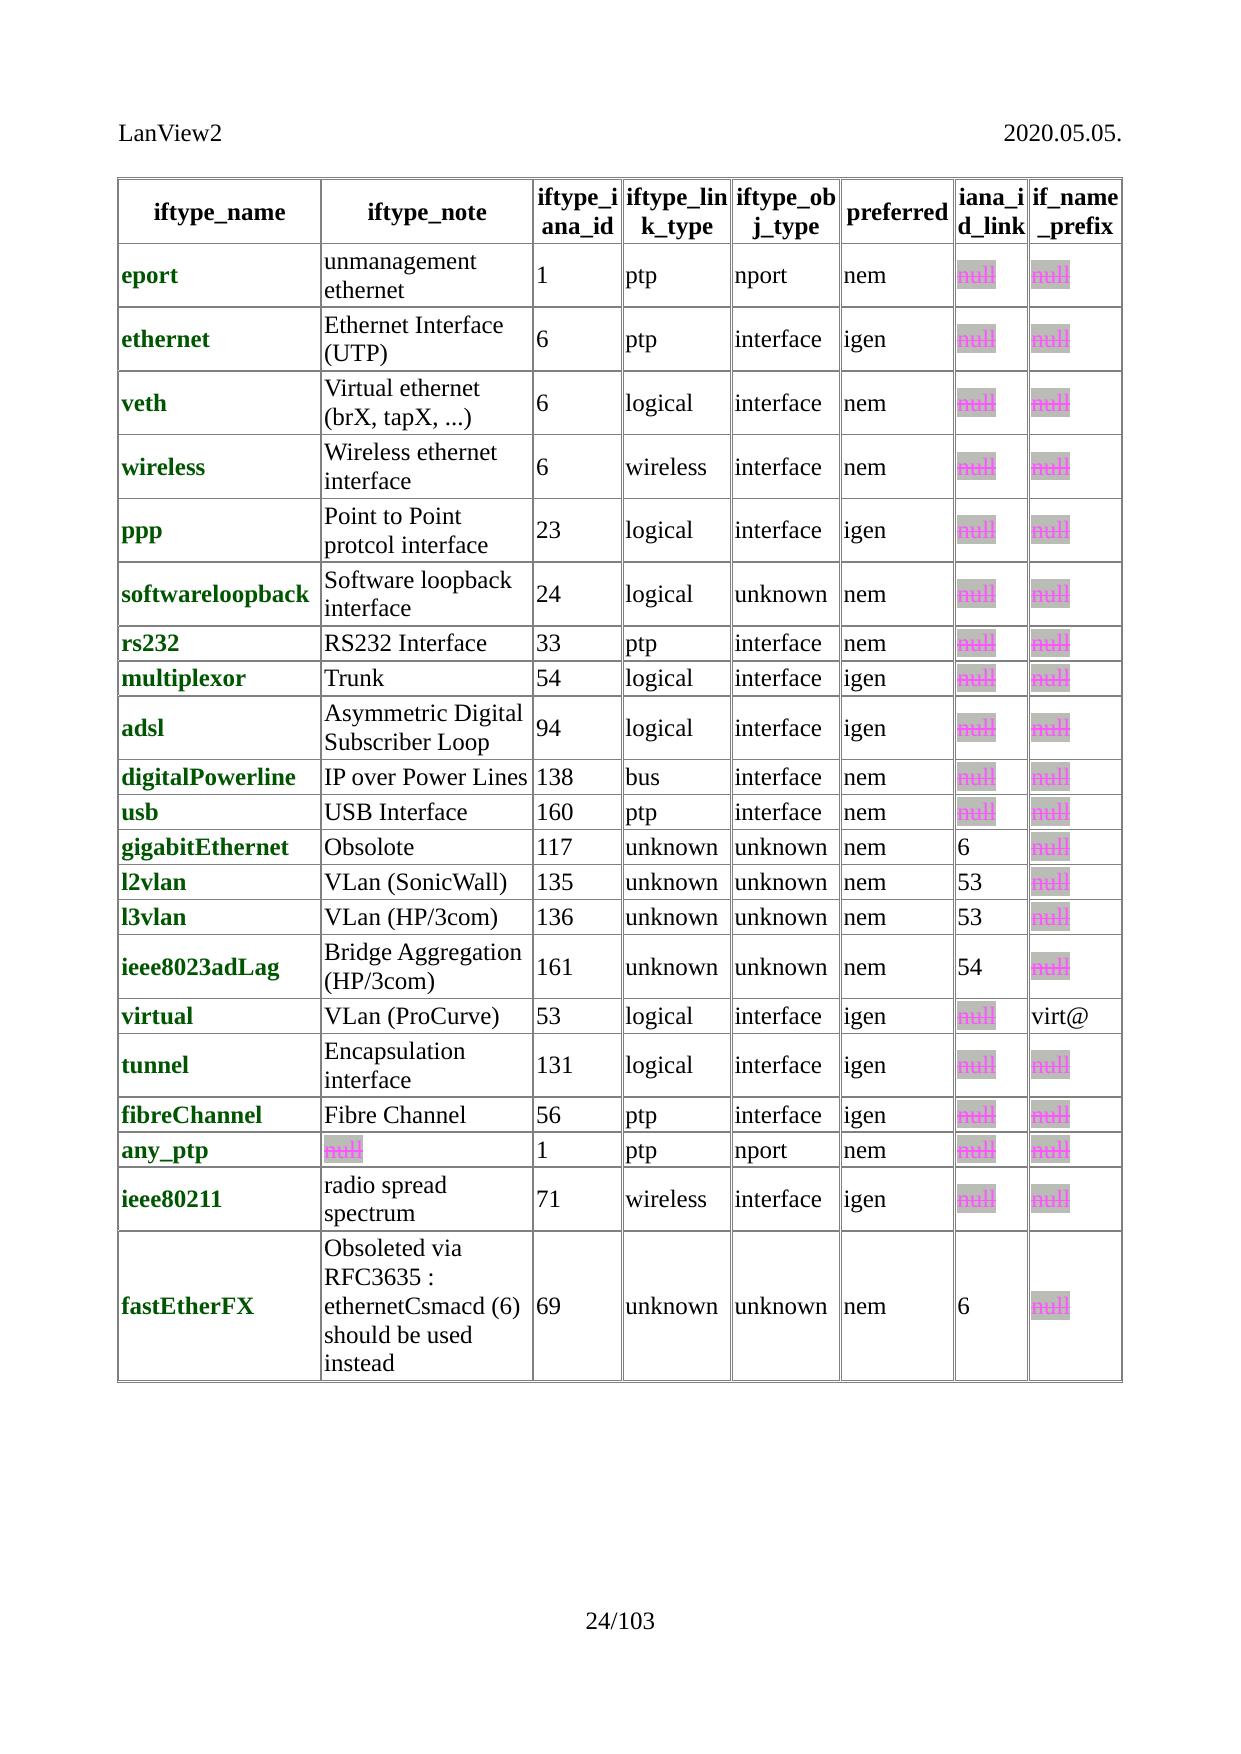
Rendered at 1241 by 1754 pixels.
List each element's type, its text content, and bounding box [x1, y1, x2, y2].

table_cell nem [842, 627, 953, 660]
table_cell null [1030, 662, 1121, 695]
table_cell null [956, 499, 1027, 561]
table_cell veth [119, 372, 320, 434]
table_cell 6 [534, 435, 621, 498]
table_cell nem [842, 760, 953, 794]
table_cell ptp [624, 627, 730, 660]
table_cell ptp [624, 1098, 730, 1131]
table_header iana_id_link [956, 180, 1027, 243]
table_cell igen [842, 1168, 953, 1230]
table_cell 33 [534, 627, 621, 660]
table_cell virtual [119, 999, 320, 1033]
table_cell igen [842, 662, 953, 695]
table_cell interface [733, 1034, 839, 1096]
table_header iftype_note [322, 180, 532, 243]
table_cell logical [624, 372, 730, 434]
table_cell 6 [534, 308, 621, 370]
table_cell null [1030, 627, 1121, 660]
table_cell null [956, 1133, 1027, 1166]
table_cell interface [733, 999, 839, 1033]
table_cell interface [733, 435, 839, 498]
table_cell null [1030, 935, 1121, 998]
table_cell null [956, 308, 1027, 370]
table_cell logical [624, 999, 730, 1033]
table_cell adsl [119, 697, 320, 759]
table_cell 160 [534, 795, 621, 829]
table_cell logical [624, 1034, 730, 1096]
table_header preferred [842, 180, 953, 243]
table_cell null [1030, 795, 1121, 829]
table_cell USB Interface [322, 795, 532, 829]
table_cell igen [842, 308, 953, 370]
table_cell 53 [956, 865, 1027, 899]
table_cell logical [624, 499, 730, 561]
table_cell igen [842, 697, 953, 759]
table_cell 53 [956, 900, 1027, 934]
table_cell null [1030, 308, 1121, 370]
table_cell ethernet [119, 308, 320, 370]
table_cell null [956, 1034, 1027, 1096]
table_cell unknown [733, 1232, 839, 1380]
table_cell any_ptp [119, 1133, 320, 1166]
table_cell null [956, 1098, 1027, 1131]
table_cell 53 [534, 999, 621, 1033]
table_cell Asymmetric Digital Subscriber Loop [322, 697, 532, 759]
table_cell radio spread spectrum [322, 1168, 532, 1230]
table_cell 54 [956, 935, 1027, 998]
table_cell Bridge Aggregation (HP/3com) [322, 935, 532, 998]
table_cell 23 [534, 499, 621, 561]
table_cell null [1030, 499, 1121, 561]
table_cell IP over Power Lines [322, 760, 532, 794]
table_cell 71 [534, 1168, 621, 1230]
table_cell 161 [534, 935, 621, 998]
table_cell unknown [733, 830, 839, 864]
table_cell digitalPowerline [119, 760, 320, 794]
table_cell igen [842, 1098, 953, 1131]
table_cell interface [733, 662, 839, 695]
table_cell null [956, 563, 1027, 625]
table_cell Fibre Channel [322, 1098, 532, 1131]
table_cell interface [733, 499, 839, 561]
table_cell l3vlan [119, 900, 320, 934]
table_cell interface [733, 760, 839, 794]
table_cell usb [119, 795, 320, 829]
table_cell nem [842, 563, 953, 625]
table_cell nem [842, 900, 953, 934]
table_cell null [1030, 865, 1121, 899]
table_cell logical [624, 697, 730, 759]
table_cell ieee80211 [119, 1168, 320, 1230]
table_cell Software loopback interface [322, 563, 532, 625]
table_cell Virtual ethernet (brX, tapX, ...) [322, 372, 532, 434]
table_cell unknown [733, 563, 839, 625]
table_cell null [956, 760, 1027, 794]
table_cell wireless [624, 435, 730, 498]
table_cell 117 [534, 830, 621, 864]
table_cell nem [842, 935, 953, 998]
table_cell ppp [119, 499, 320, 561]
table_cell gigabitEthernet [119, 830, 320, 864]
table_cell 1 [534, 1133, 621, 1166]
table_cell null [1030, 1232, 1121, 1380]
table_cell nem [842, 830, 953, 864]
table_cell interface [733, 697, 839, 759]
table_cell 131 [534, 1034, 621, 1096]
table_cell null [1030, 372, 1121, 434]
table_cell unmanagement ethernet [322, 244, 532, 306]
table_header iftype_name [119, 180, 320, 243]
table_cell null [1030, 1098, 1121, 1131]
table_cell unknown [624, 1232, 730, 1380]
table_cell unknown [624, 830, 730, 864]
table_cell igen [842, 999, 953, 1033]
table_cell unknown [624, 900, 730, 934]
table_cell rs232 [119, 627, 320, 660]
table_cell RS232 Interface [322, 627, 532, 660]
table_cell 6 [956, 1232, 1027, 1380]
table_cell null [956, 1168, 1027, 1230]
table_cell null [1030, 435, 1121, 498]
table_cell null [956, 372, 1027, 434]
table_cell Encapsulation interface [322, 1034, 532, 1096]
table_cell 94 [534, 697, 621, 759]
table_cell null [956, 795, 1027, 829]
table_cell l2vlan [119, 865, 320, 899]
table_cell ptp [624, 244, 730, 306]
table_cell fibreChannel [119, 1098, 320, 1131]
table_cell null [956, 999, 1027, 1033]
table_cell VLan (ProCurve) [322, 999, 532, 1033]
table_cell null [1030, 1034, 1121, 1096]
table_cell 69 [534, 1232, 621, 1380]
table_cell nem [842, 865, 953, 899]
table_cell null [956, 662, 1027, 695]
table_cell 24 [534, 563, 621, 625]
table_cell ptp [624, 308, 730, 370]
table_cell logical [624, 563, 730, 625]
table_cell multiplexor [119, 662, 320, 695]
table_cell interface [733, 627, 839, 660]
table_cell igen [842, 1034, 953, 1096]
table_cell interface [733, 1168, 839, 1230]
table_cell unknown [733, 900, 839, 934]
table_cell 135 [534, 865, 621, 899]
table_cell tunnel [119, 1034, 320, 1096]
table_cell 6 [534, 372, 621, 434]
table_header iftype_obj_type [733, 180, 839, 243]
table_cell null [1030, 1133, 1121, 1166]
table_cell null [1030, 563, 1121, 625]
table_cell ieee8023adLag [119, 935, 320, 998]
table_header iftype_link_type [624, 180, 730, 243]
table_cell interface [733, 372, 839, 434]
table_cell nem [842, 795, 953, 829]
table_cell unknown [733, 865, 839, 899]
table_header if_name_prefix [1030, 180, 1121, 243]
table_cell Obsolote [322, 830, 532, 864]
table_cell null [1030, 1168, 1121, 1230]
table_cell null [1030, 900, 1121, 934]
table_cell softwareloopback [119, 563, 320, 625]
table_cell VLan (HP/3com) [322, 900, 532, 934]
table_cell nem [842, 244, 953, 306]
table_cell 56 [534, 1098, 621, 1131]
table_cell nem [842, 435, 953, 498]
table_cell virt@ [1030, 999, 1121, 1033]
table_cell null [322, 1133, 532, 1166]
table_cell wireless [119, 435, 320, 498]
table_cell unknown [624, 865, 730, 899]
table_cell bus [624, 760, 730, 794]
table_cell Ethernet Interface (UTP) [322, 308, 532, 370]
table_cell VLan (SonicWall) [322, 865, 532, 899]
table_cell Point to Point protcol interface [322, 499, 532, 561]
table_cell fastEtherFX [119, 1232, 320, 1380]
table_cell logical [624, 662, 730, 695]
table_cell wireless [624, 1168, 730, 1230]
table_cell eport [119, 244, 320, 306]
table_cell 136 [534, 900, 621, 934]
table_header iftype_iana_id [534, 180, 621, 243]
table_cell null [1030, 760, 1121, 794]
table_cell nem [842, 1133, 953, 1166]
table_cell ptp [624, 795, 730, 829]
table_cell null [956, 697, 1027, 759]
table_cell ptp [624, 1133, 730, 1166]
table_cell Obsoleted via RFC3635 : ethernetCsmacd (6) should be used instead [322, 1232, 532, 1380]
table_cell 6 [956, 830, 1027, 864]
table_cell nem [842, 1232, 953, 1380]
table_cell null [1030, 697, 1121, 759]
table_cell igen [842, 499, 953, 561]
table_cell 138 [534, 760, 621, 794]
table_cell nem [842, 372, 953, 434]
table_cell 1 [534, 244, 621, 306]
table_cell null [956, 435, 1027, 498]
table_cell Wireless ethernet interface [322, 435, 532, 498]
table_cell null [956, 627, 1027, 660]
table_cell 54 [534, 662, 621, 695]
table_cell nport [733, 1133, 839, 1166]
table_cell null [1030, 830, 1121, 864]
table_cell interface [733, 308, 839, 370]
table_cell null [1030, 244, 1121, 306]
table_cell Trunk [322, 662, 532, 695]
table_cell unknown [733, 935, 839, 998]
table_cell interface [733, 1098, 839, 1131]
table_cell interface [733, 795, 839, 829]
table_cell nport [733, 244, 839, 306]
table_cell unknown [624, 935, 730, 998]
table_cell null [956, 244, 1027, 306]
